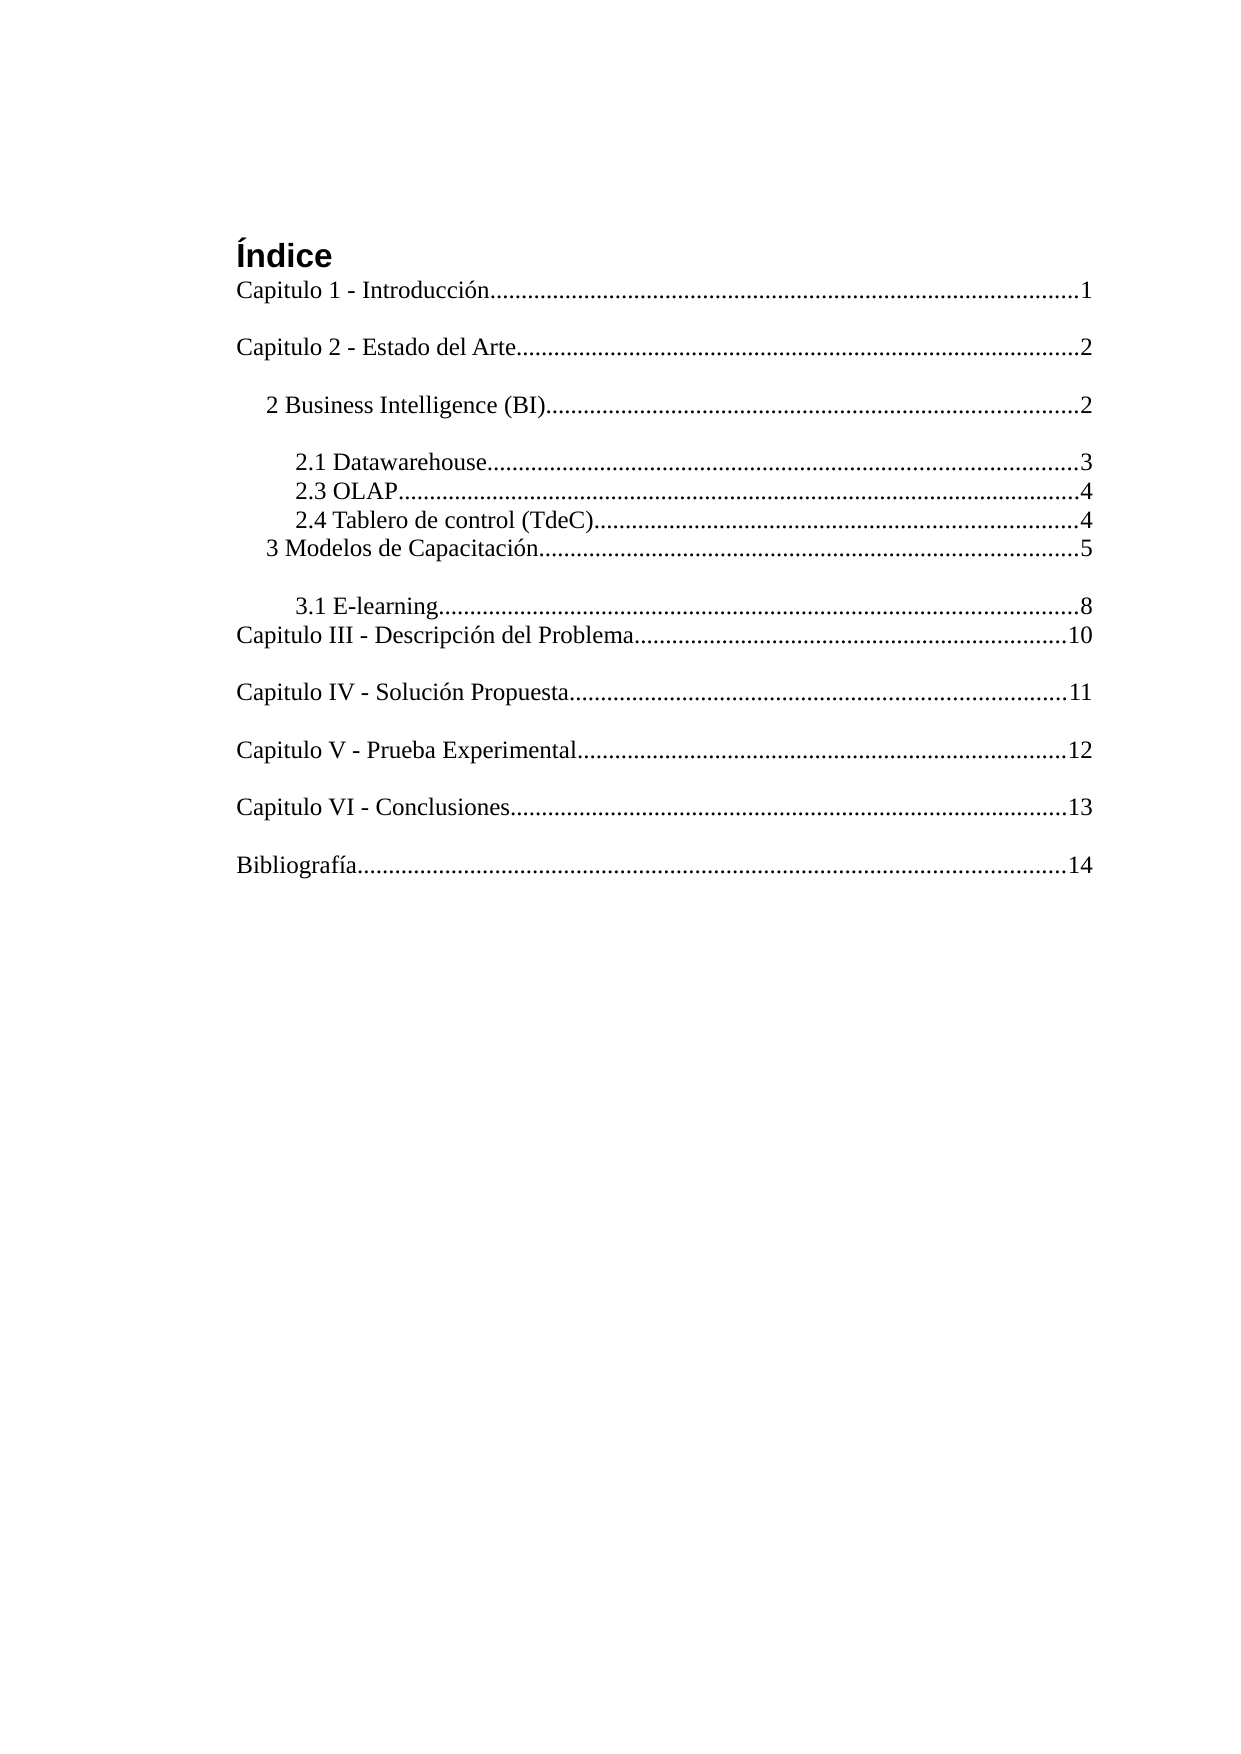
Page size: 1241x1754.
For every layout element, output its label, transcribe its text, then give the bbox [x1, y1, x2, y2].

text Bibliografía 14 [236, 850, 1093, 878]
text 2 Business Intelligence (BI) 2 [266, 390, 1093, 418]
text Capitulo 2 - Estado del Arte 2 [236, 332, 1093, 361]
text 2.3 OLAP 4 [295, 476, 1093, 505]
text Capitulo 1 - Introducción 1 [236, 275, 1093, 303]
subtitle Índice [236, 236, 1093, 275]
text Capitulo IV - Solución Propuesta 11 [236, 677, 1093, 706]
text Capitulo VI - Conclusiones 13 [236, 792, 1093, 821]
text Capitulo V - Prueba Experimental 12 [236, 735, 1093, 763]
text 2.4 Tablero de control (TdeC) 4 [295, 505, 1093, 533]
text Capitulo III - Descripción del Problema 10 [236, 620, 1093, 648]
text 3 Modelos de Capacitación 5 [266, 533, 1093, 562]
text 2.1 Datawarehouse 3 [295, 447, 1093, 476]
text 3.1 E-learning 8 [295, 591, 1093, 620]
